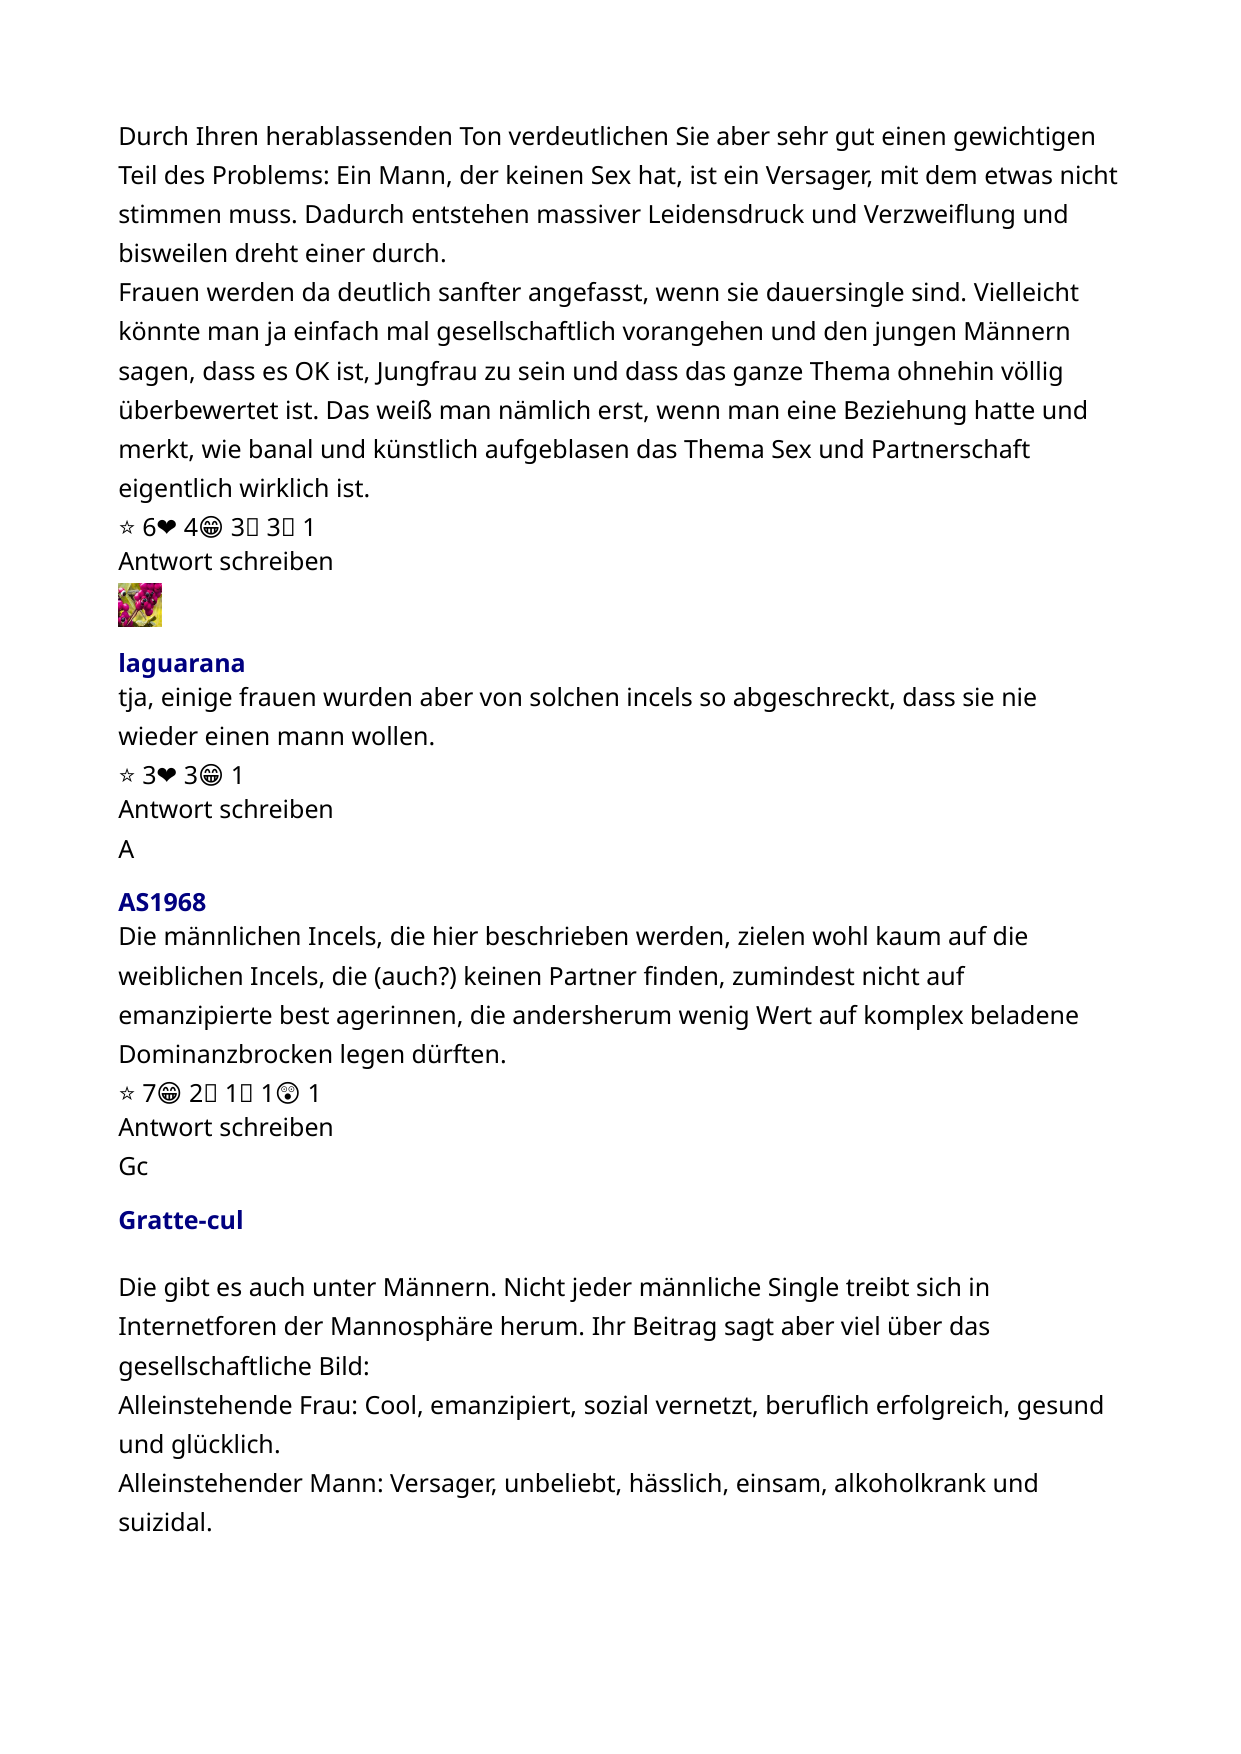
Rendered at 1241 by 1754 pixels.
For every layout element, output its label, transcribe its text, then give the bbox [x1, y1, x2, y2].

picture [118, 583, 162, 627]
subtitle Gratte-cul [118, 1203, 1122, 1237]
text ⭐️ 6❤️ 4😁 3🙁 3🤨 1 [118, 510, 1122, 544]
text Antwort schreiben [118, 544, 1122, 578]
text Durch Ihren herablassenden Ton verdeutlichen Sie aber sehr gut einen gewichtigen Teil des Problems: Ein Mann, der keinen Sex hat, ist ein Versager, mit dem etwas nicht stimmen muss. Dadurch entstehen massiver Leidensdruck und Verzweiflung und bisweilen dreht einer durch. [118, 118, 1122, 270]
subtitle laguarana [118, 646, 1122, 680]
subtitle AS1968 [118, 885, 1122, 919]
text Alleinstehender Mann: Versager, unbeliebt, hässlich, einsam, alkoholkrank und suizidal. [118, 1466, 1122, 1539]
text Alleinstehende Frau: Cool, emanzipiert, sozial vernetzt, beruflich erfolgreich, gesund und glücklich. [118, 1387, 1122, 1461]
text Antwort schreiben [118, 792, 1122, 826]
text Antwort schreiben [118, 1110, 1122, 1144]
text Frauen werden da deutlich sanfter angefasst, wenn sie dauersingle sind. Vielleicht könnte man ja einfach mal gesellschaftlich vorangehen und den jungen Männern sagen, dass es OK ist, Jungfrau zu sein und dass das ganze Thema ohnehin völlig überbewertet ist. Das weiß man nämlich erst, wenn man eine Beziehung hatte und merkt, wie banal und künstlich aufgeblasen das Thema Sex und Partnerschaft eigentlich wirklich ist. [118, 275, 1122, 505]
text Die männlichen Incels, die hier beschrieben werden, zielen wohl kaum auf die weiblichen Incels, die (auch?) keinen Partner finden, zumindest nicht auf emanzipierte best agerinnen, die andersherum wenig Wert auf komplex beladene Dominanzbrocken legen dürften. [118, 919, 1122, 1071]
text Gc [118, 1149, 1122, 1183]
text Die gibt es auch unter Männern. Nicht jeder männliche Single treibt sich in Internetforen der Mannosphäre herum. Ihr Beitrag sagt aber viel über das gesellschaftliche Bild: [118, 1270, 1122, 1382]
text ⭐️ 7😁 2🙁 1🤨 1😲 1 [118, 1076, 1122, 1110]
text ⭐️ 3❤️ 3😁 1 [118, 758, 1122, 792]
text A [118, 831, 1122, 865]
text tja, einige frauen wurden aber von solchen incels so abgeschreckt, dass sie nie wieder einen mann wollen. [118, 680, 1122, 753]
